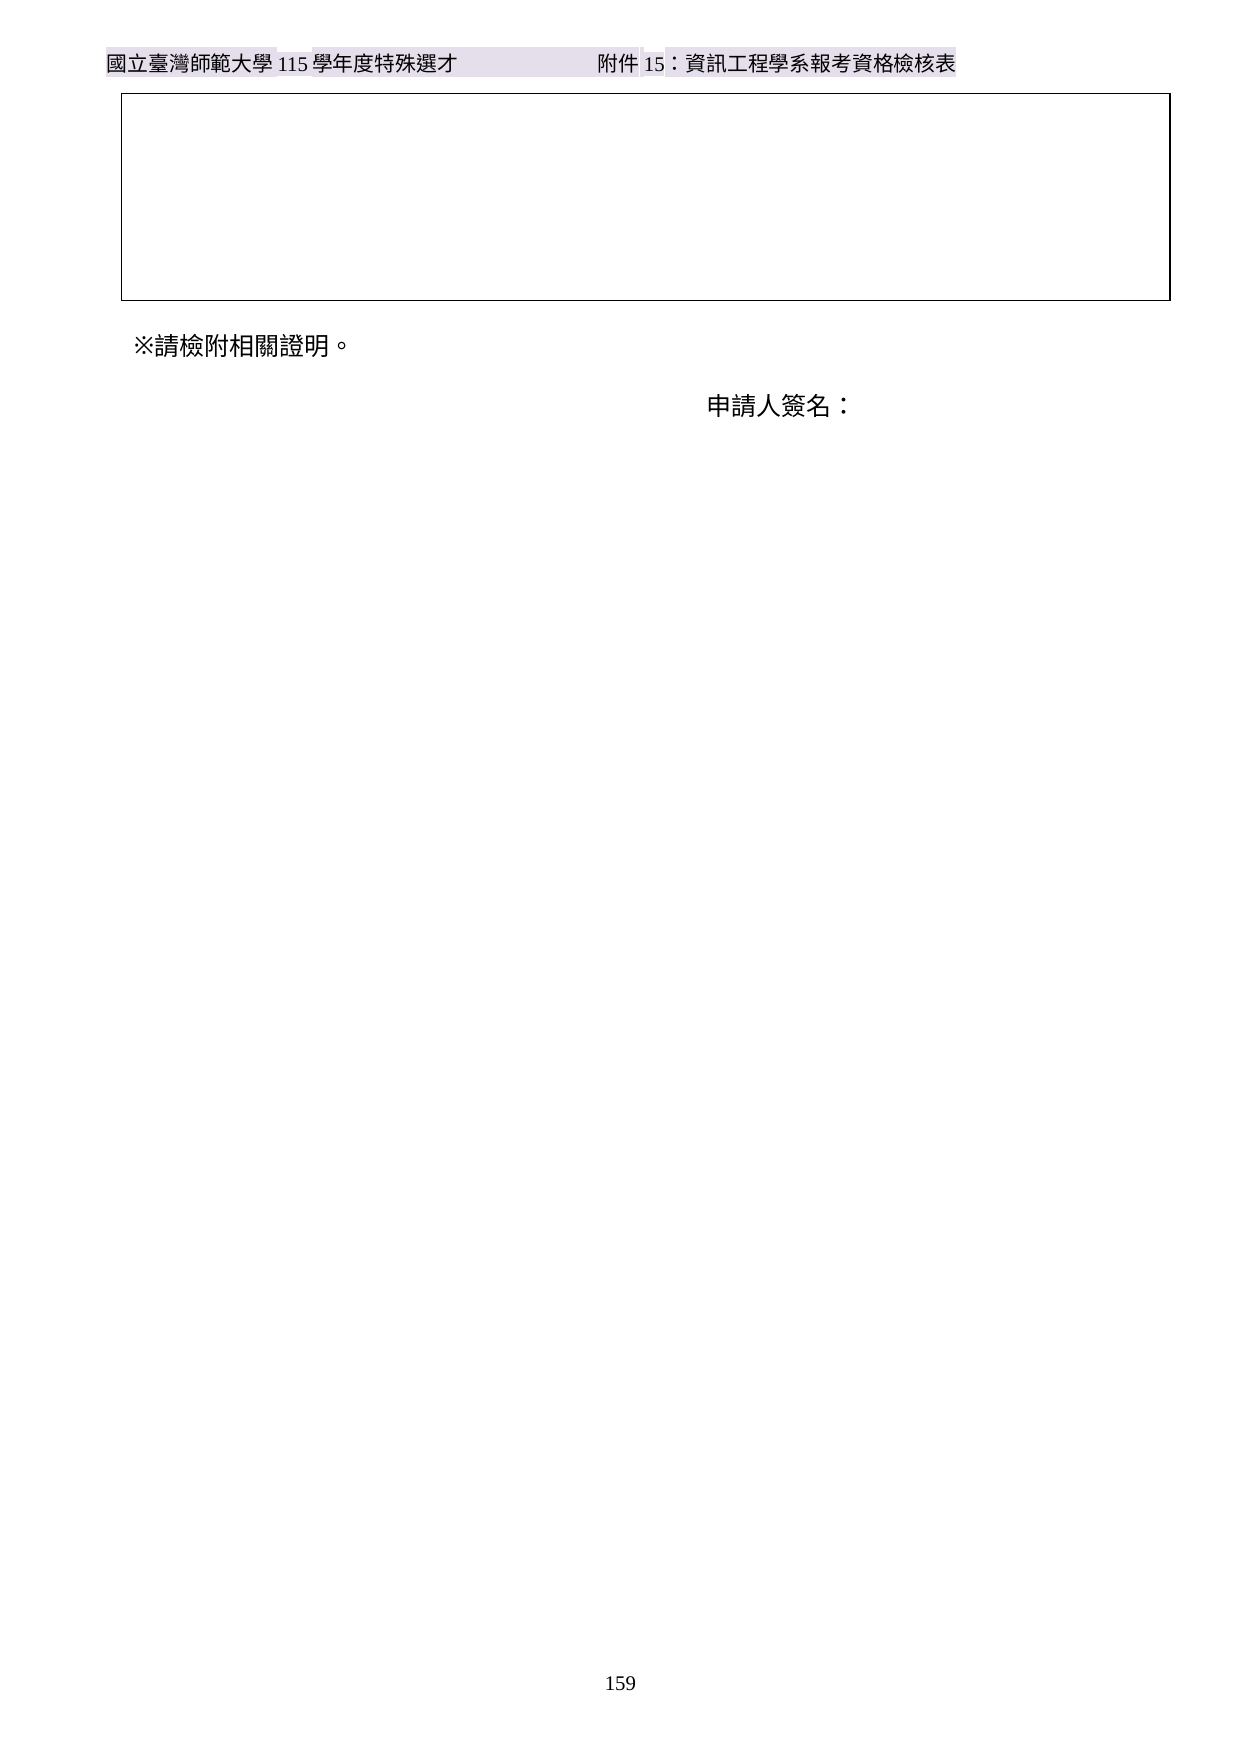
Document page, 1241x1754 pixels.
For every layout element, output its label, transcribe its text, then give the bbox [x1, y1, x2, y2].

table_cell [122, 94, 1169, 300]
text 申請人簽名： [656, 363, 1134, 426]
text ※請檢附相關證明。 [133, 301, 1136, 363]
